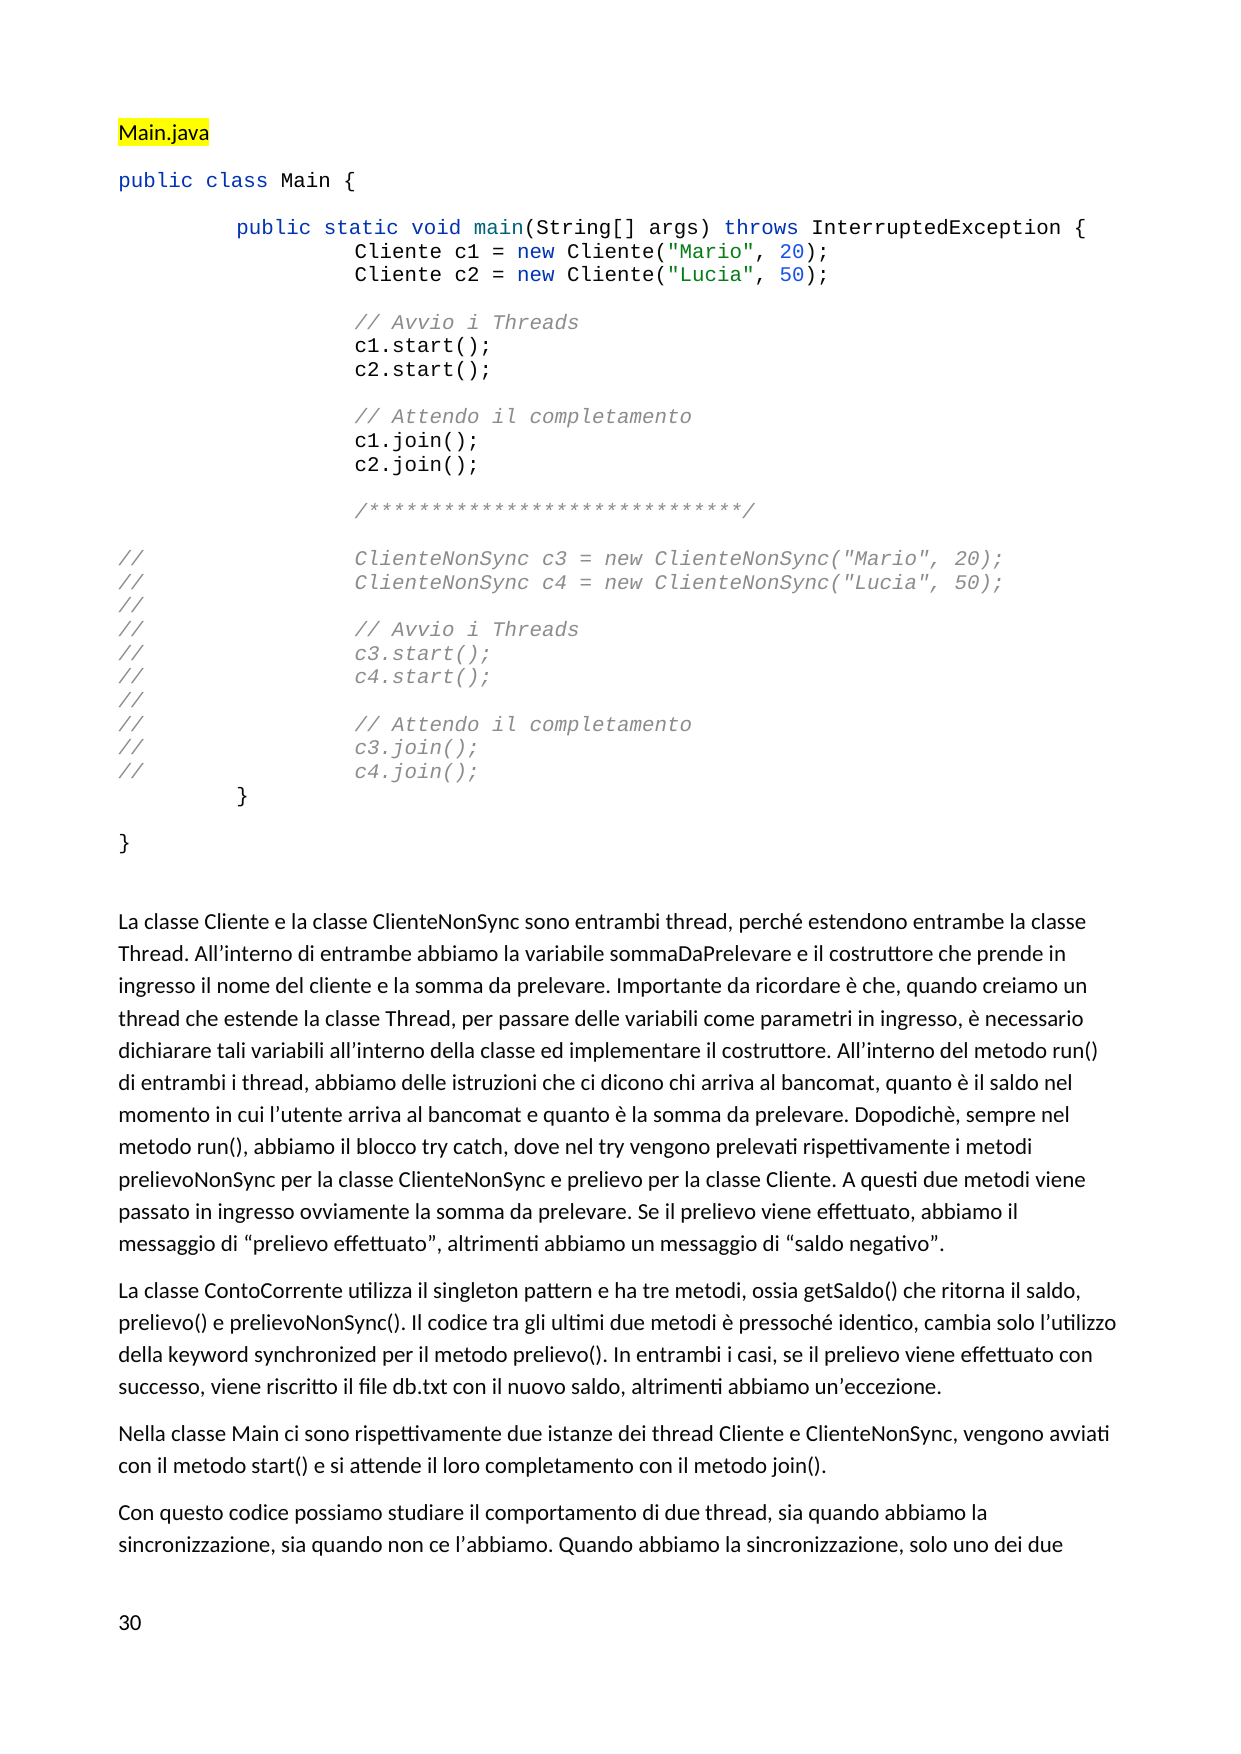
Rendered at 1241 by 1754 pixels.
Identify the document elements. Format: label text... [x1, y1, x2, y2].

text Con questo codice possiamo studiare il comportamento di due thread, sia quando abbiamo la sincronizzazione, sia quando non ce l’abbiamo. Quando abbiamo la sincronizzazione, solo uno dei due [118, 1498, 1122, 1558]
text La classe ContoCorrente utilizza il singleton pattern e ha tre metodi, ossia getSaldo() che ritorna il saldo, prelievo() e prelievoNonSync(). Il codice tra gli ultimi due metodi è pressoché identico, cambia solo l’utilizzo della keyword synchronized per il metodo prelievo(). In entrambi i casi, se il prelievo viene effettuato con successo, viene riscritto il file db.txt con il nuovo saldo, altrimenti abbiamo un’eccezione. [118, 1276, 1122, 1400]
text Main.java [118, 118, 1122, 170]
text La classe Cliente e la classe ClienteNonSync sono entrambi thread, perché estendono entrambe la classe Thread. All’interno di entrambe abbiamo la variabile sommaDaPrelevare e il costruttore che prende in ingresso il nome del cliente e la somma da prelevare. Importante da ricordare è che, quando creiamo un thread che estende la classe Thread, per passare delle variabili come parametri in ingresso, è necessario dichiarare tali variabili all’interno della classe ed implementare il costruttore. All’interno del metodo run() di entrambi i thread, abbiamo delle istruzioni che ci dicono chi arriva al bancomat, quanto è il saldo nel momento in cui l’utente arriva al bancomat e quanto è la somma da prelevare. Dopodichè, sempre nel metodo run(), abbiamo il blocco try catch, dove nel try vengono prelevati rispettivamente i metodi prelievoNonSync per la classe ClienteNonSync e prelievo per la classe Cliente. A questi due metodi viene passato in ingresso ovviamente la somma da prelevare. Se il prelievo viene effettuato, abbiamo il messaggio di “prelievo effettuato”, altrimenti abbiamo un messaggio di “saldo negativo”. [118, 907, 1122, 1257]
text public class Main { public static void main(String[] args) throws InterruptedException { Cliente c1 = new Cliente("Mario", 20); Cliente c2 = new Cliente("Lucia", 50); // Avvio i Threads c1.start(); c2.start(); // Attendo il completamento c1.join(); c2.join(); /******************************/ // ClienteNonSync c3 = new ClienteNonSync("Mario", 20); // ClienteNonSync c4 = new ClienteNonSync("Lucia", 50); // // // Avvio i Threads // c3.start(); // c4.start(); // // // Attendo il completamento // c3.join(); // c4.join(); } } [118, 170, 1122, 856]
text Nella classe Main ci sono rispettivamente due istanze dei thread Cliente e ClienteNonSync, vengono avviati con il metodo start() e si attende il loro completamento con il metodo join(). [118, 1419, 1122, 1479]
